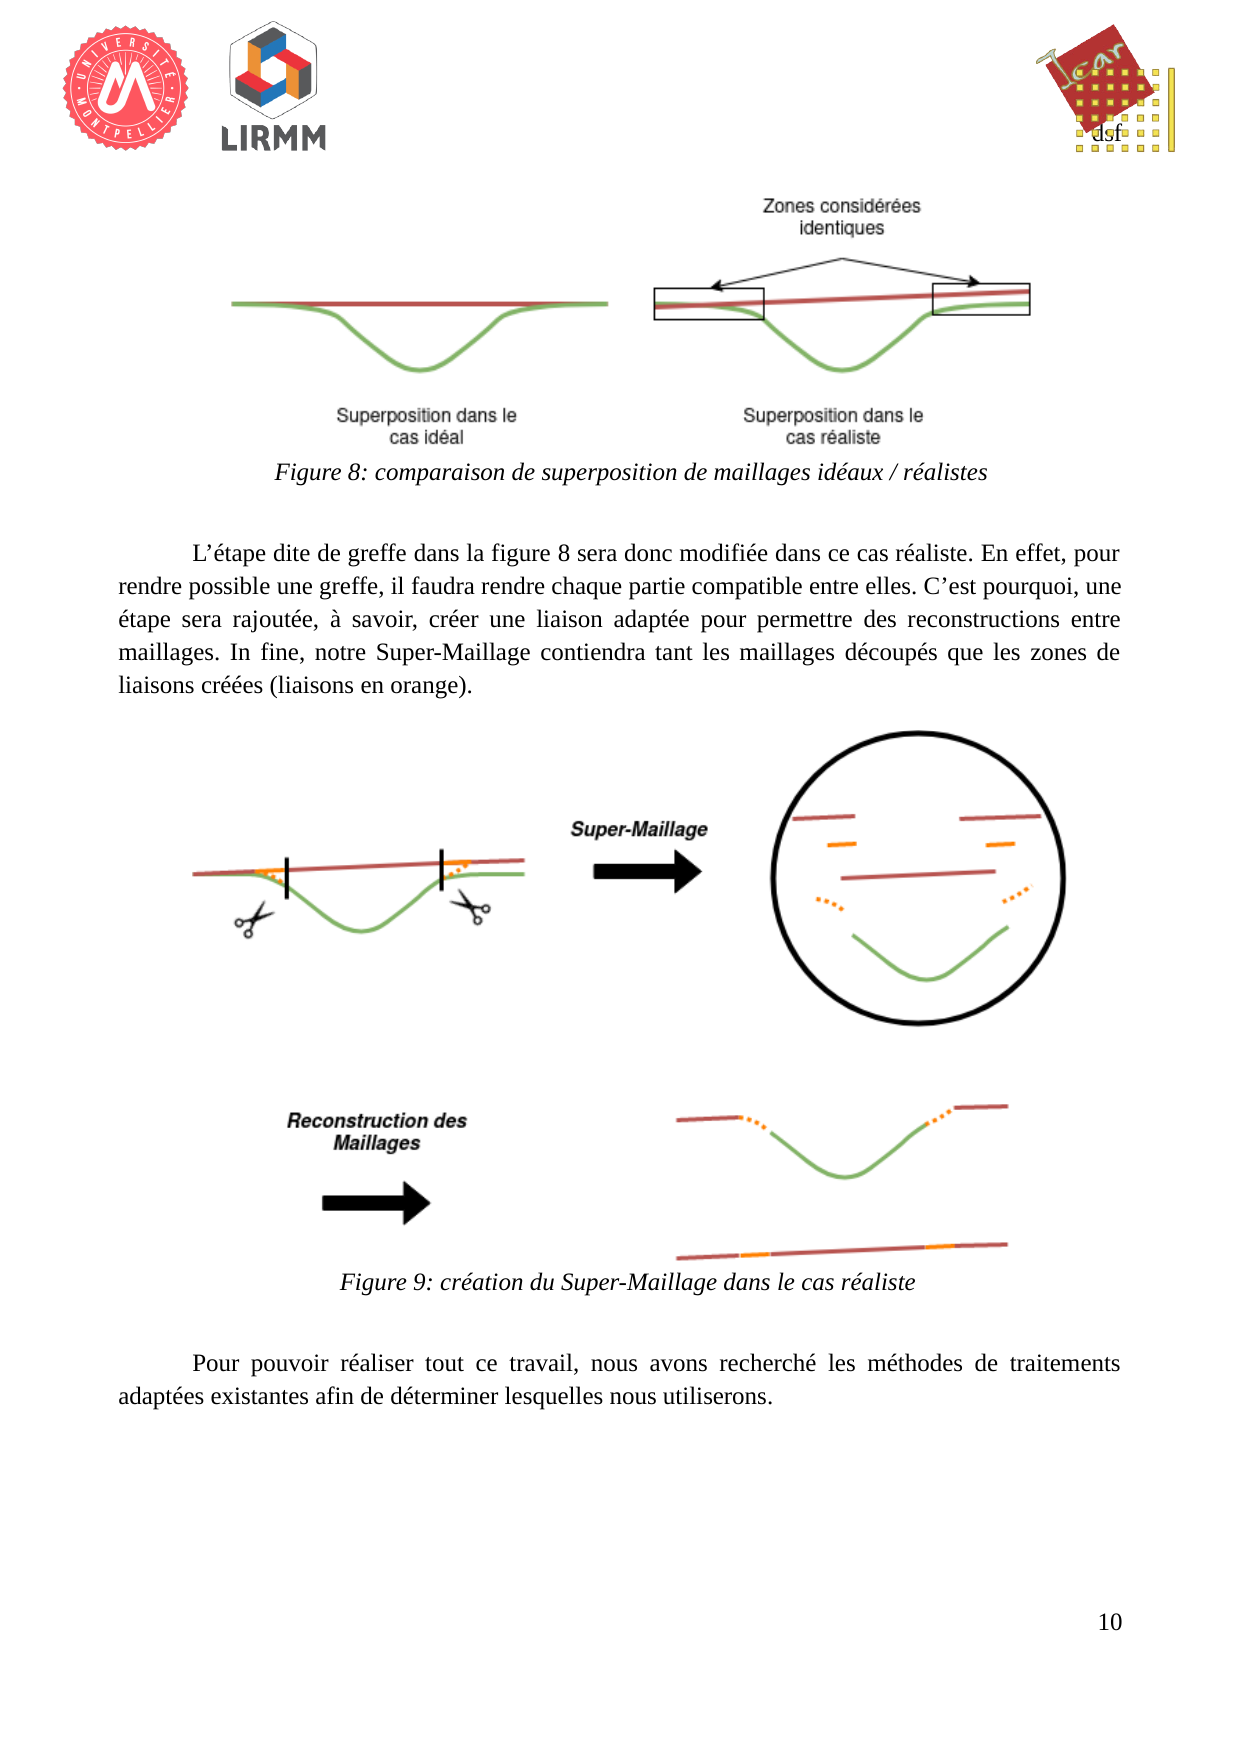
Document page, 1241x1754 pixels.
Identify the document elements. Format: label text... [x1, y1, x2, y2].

text Figure 9: création du Super-Maillage dans le cas réaliste [191, 1262, 1066, 1296]
text Pour pouvoir réaliser tout ce travail, nous avons recherché les méthodes de traitements adaptées existantes afin de déterminer lesquelles nous utiliserons. [118, 1348, 1122, 1409]
picture [230, 180, 1034, 452]
picture [57, 13, 201, 156]
picture [203, 16, 343, 155]
text Figure 8: comparaison de superposition de maillages idéaux / réalistes [231, 452, 1034, 486]
text L’étape dite de greffe dans la figure 8 sera donc modifiée dans ce cas réaliste. En effet, pour rendre possible une greffe, il faudra rendre chaque partie compatible entre elles. C’est pourquoi, une étape sera rajoutée, à savoir, créer une liaison adaptée pour permettre des reconstructions entre maillages. In fine, notre Super-Maillage contiendra tant les maillages découpés que les zones de liaisons créées (liaisons en orange). [118, 538, 1122, 699]
picture [191, 730, 1067, 1262]
picture [1025, 6, 1177, 154]
